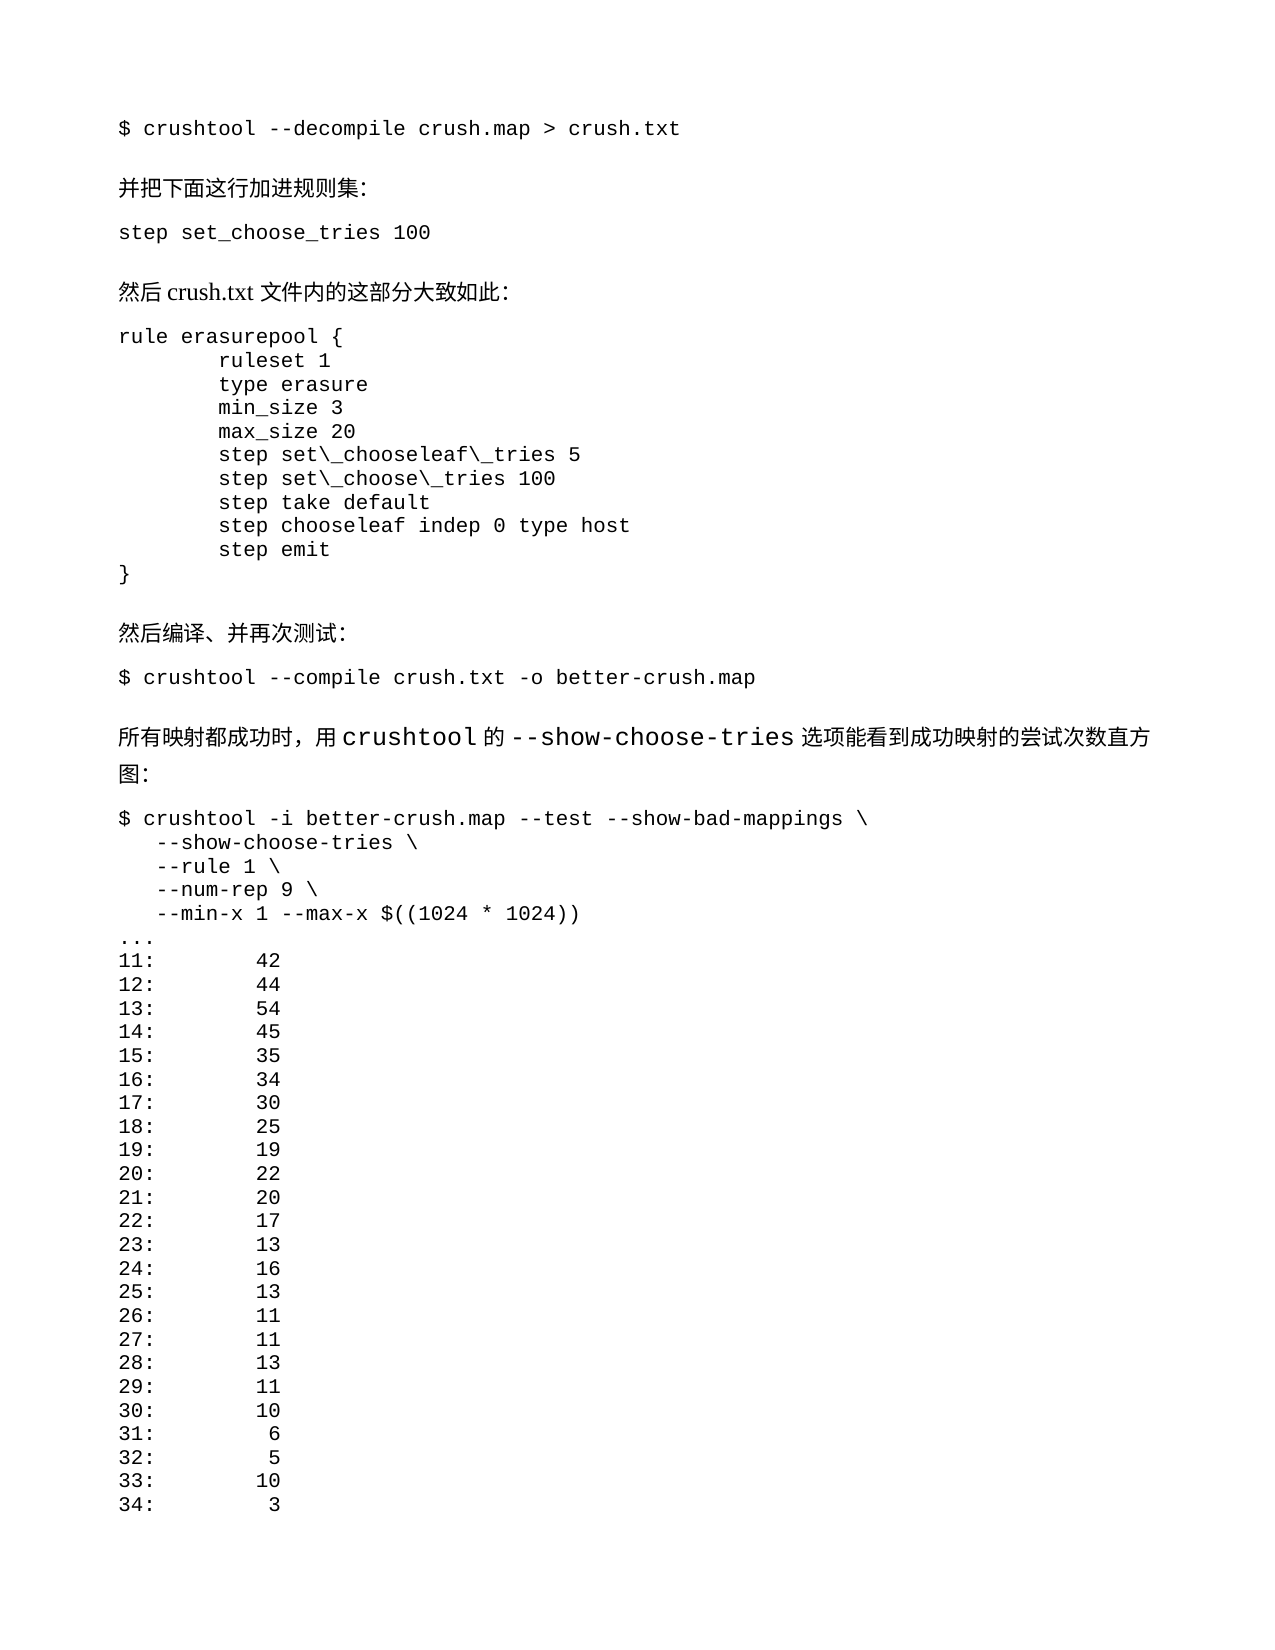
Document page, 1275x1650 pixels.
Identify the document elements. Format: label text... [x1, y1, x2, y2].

text 13: 54 [118, 998, 1157, 1021]
text step set_choose_tries 100 [118, 222, 1157, 246]
text } [118, 563, 1157, 586]
text --min-x 1 --max-x $((1024 * 1024)) [118, 903, 1157, 927]
text 23: 13 [118, 1234, 1157, 1258]
text type erasure [118, 373, 1157, 397]
text 34: 3 [118, 1494, 1157, 1518]
text 14: 45 [118, 1021, 1157, 1045]
text max_size 20 [118, 421, 1157, 444]
text 26: 11 [118, 1305, 1157, 1329]
text 11: 42 [118, 950, 1157, 974]
text step emit [118, 539, 1157, 563]
text ruleset 1 [118, 350, 1157, 373]
text 12: 44 [118, 974, 1157, 998]
text ... [118, 927, 1157, 950]
text --num-rep 9 \ [118, 879, 1157, 903]
text 22: 17 [118, 1210, 1157, 1234]
text step take default [118, 492, 1157, 515]
text $ crushtool --decompile crush.map > crush.txt [118, 118, 1157, 142]
text 32: 5 [118, 1447, 1157, 1471]
text rule erasurepool { [118, 326, 1157, 350]
text step chooseleaf indep 0 type host [118, 515, 1157, 539]
text --show-choose-tries \ [118, 832, 1157, 856]
text 19: 19 [118, 1139, 1157, 1163]
text 然后编译、并再次测试： [118, 616, 1157, 647]
text 20: 22 [118, 1163, 1157, 1187]
text 15: 35 [118, 1045, 1157, 1068]
text 28: 13 [118, 1352, 1157, 1376]
text 25: 13 [118, 1281, 1157, 1305]
text step set\_choose\_tries 100 [118, 468, 1157, 492]
text --rule 1 \ [118, 856, 1157, 879]
text 17: 30 [118, 1092, 1157, 1116]
text 31: 6 [118, 1423, 1157, 1447]
text 27: 11 [118, 1329, 1157, 1352]
text 30: 10 [118, 1399, 1157, 1423]
text 16: 34 [118, 1068, 1157, 1092]
text min_size 3 [118, 397, 1157, 421]
text 33: 10 [118, 1471, 1157, 1494]
text 21: 20 [118, 1187, 1157, 1210]
text 然后 crush.txt 文件内的这部分大致如此： [118, 275, 1157, 307]
text $ crushtool -i better-crush.map --test --show-bad-mappings \ [118, 808, 1157, 832]
text 24: 16 [118, 1258, 1157, 1281]
text 18: 25 [118, 1116, 1157, 1139]
text 29: 11 [118, 1376, 1157, 1399]
text 并把下面这行加进规则集： [118, 171, 1157, 203]
text step set\_chooseleaf\_tries 5 [118, 444, 1157, 468]
text 所有映射都成功时，用 crushtool 的 --show-choose-tries 选项能看到成功映射的尝试次数直方图： [118, 720, 1157, 789]
text $ crushtool --compile crush.txt -o better-crush.map [118, 667, 1157, 690]
